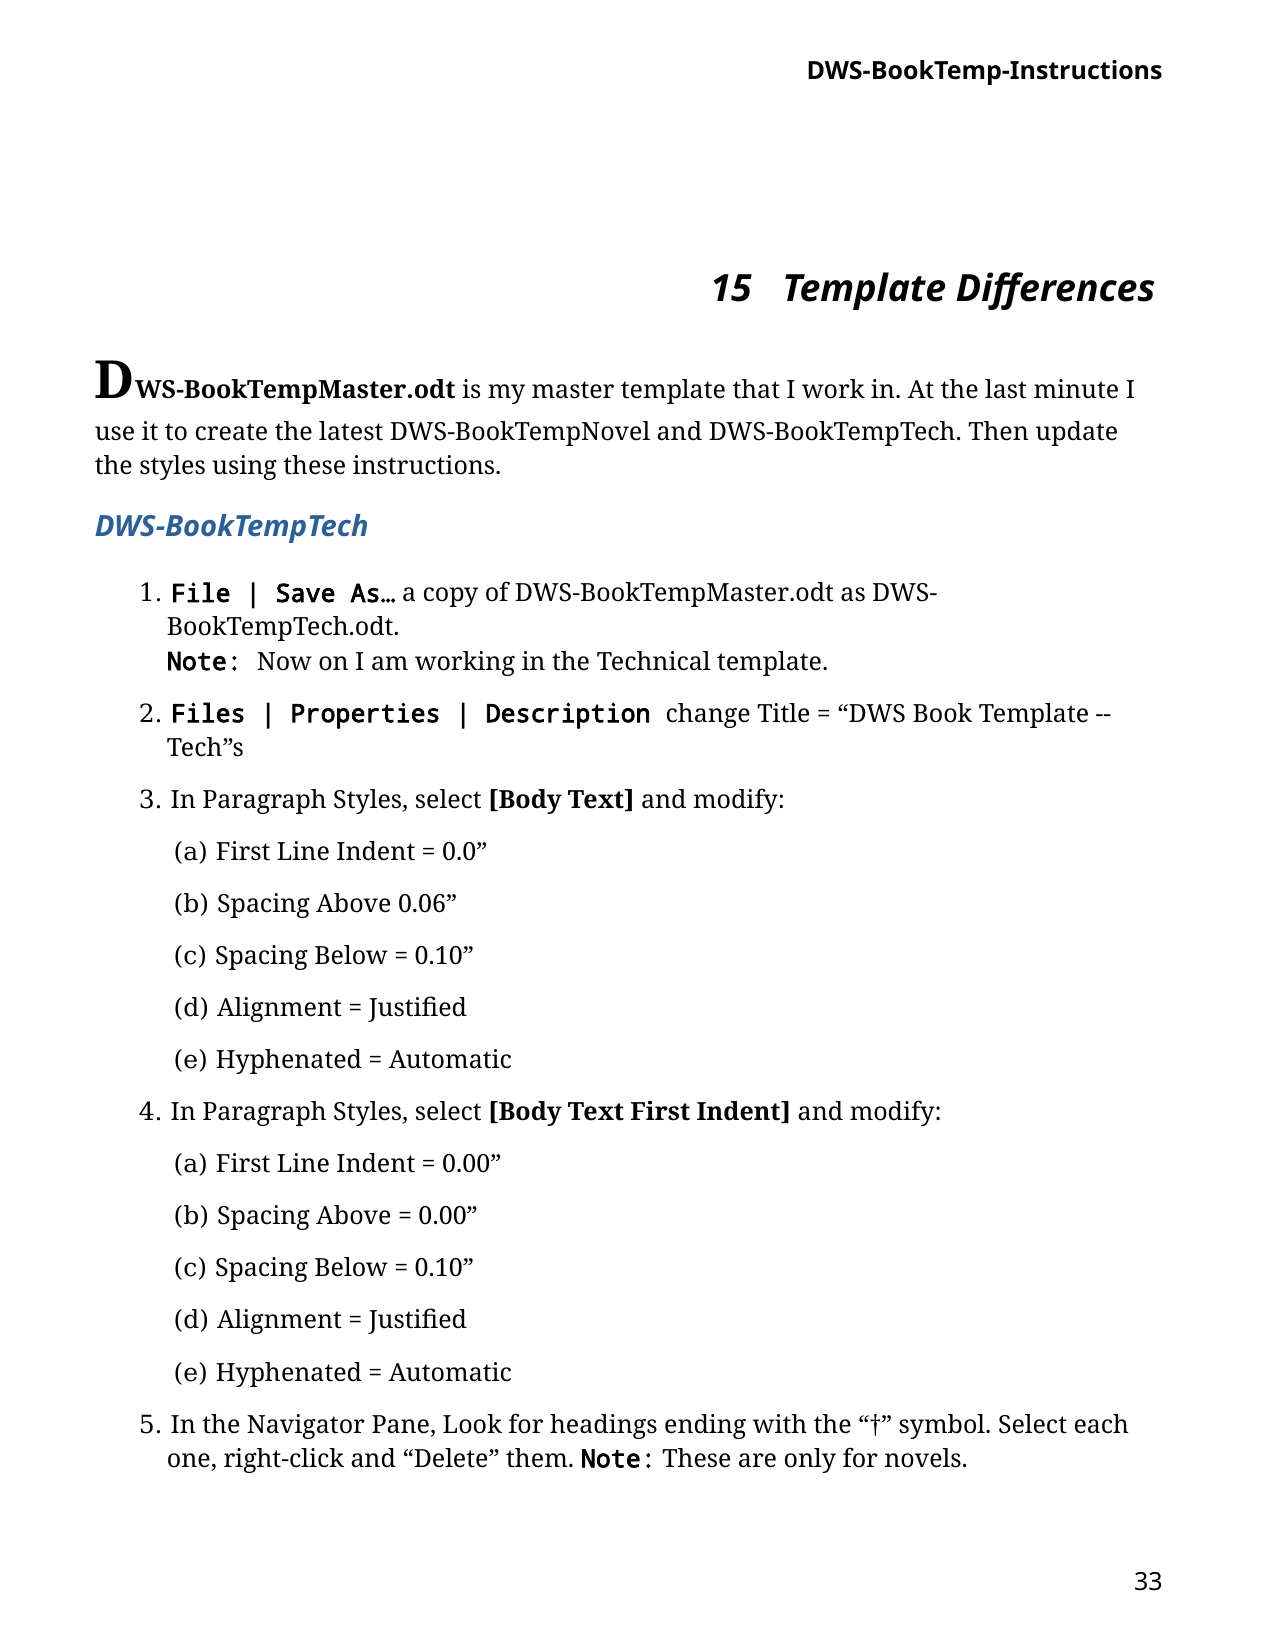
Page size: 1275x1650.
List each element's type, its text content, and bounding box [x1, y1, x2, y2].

list First Line Indent = 0.0” [165, 833, 1162, 867]
list Spacing Above = 0.00” [165, 1198, 1162, 1232]
list In Paragraph Styles, select [Body Text] and modify: [131, 781, 1162, 815]
list Spacing Above 0.06” [165, 886, 1162, 919]
list Hyphenated = Automatic [165, 1354, 1162, 1388]
list File | Save As… a copy of DWS-BookTempMaster.odt as DWS-BookTempTech.odt. Note: Now on I am working in the Technical template. [131, 575, 1162, 677]
list First Line Indent = 0.00” [165, 1146, 1162, 1180]
list In Paragraph Styles, select [Body Text First Indent] and modify: [131, 1094, 1162, 1128]
list Alignment = Justified [165, 990, 1162, 1024]
text DWS-BookTempMaster.odt is my master template that I work in. At the last minute I use it to create the latest DWS-BookTempNovel and DWS-BookTempTech. Then update the styles using these instructions. [94, 342, 1162, 482]
subtitle DWS-BookTempTech [94, 506, 1162, 545]
list Spacing Below = 0.10” [165, 1250, 1162, 1284]
list In the Navigator Pane, Look for headings ending with the “†” symbol. Select each one, right-click and “Delete” them. Note: These are only for novels. [131, 1406, 1162, 1474]
subtitle Template Differences [94, 258, 1162, 315]
list Hyphenated = Automatic [165, 1042, 1162, 1076]
list Alignment = Justified [165, 1302, 1162, 1336]
list Files | Properties | Description change Title = “DWS Book Template -- Tech”s [131, 695, 1162, 763]
list Spacing Below = 0.10” [165, 938, 1162, 972]
